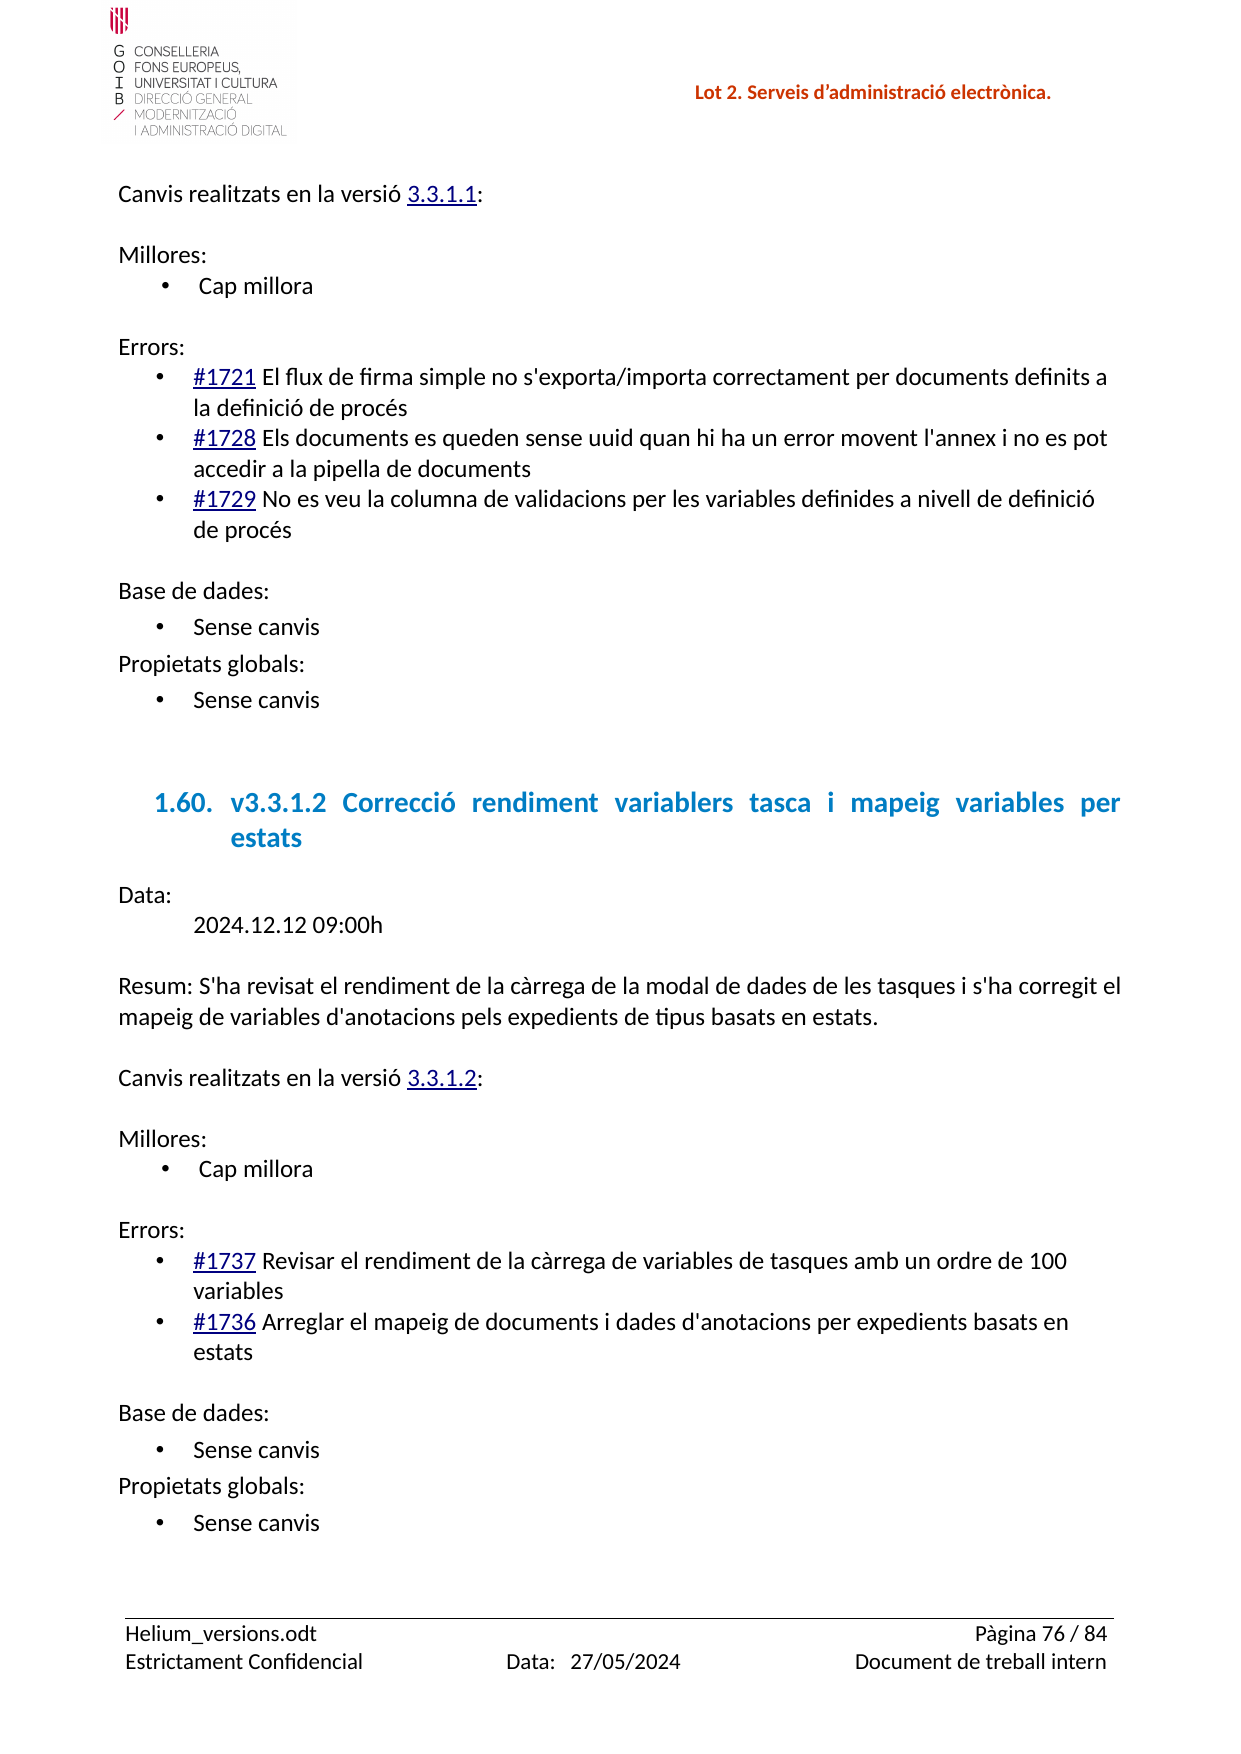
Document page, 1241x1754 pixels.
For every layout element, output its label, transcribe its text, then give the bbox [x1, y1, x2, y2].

picture [100, 0, 297, 144]
list #1728 Els documents es queden sense uuid quan hi ha un error movent l'annex i no es pot accedir a la pipella de documents [156, 422, 1122, 483]
text Base de dades: [118, 1398, 1122, 1428]
text Propietats globals: [118, 1471, 1122, 1501]
text Errors: [118, 331, 1122, 361]
text Base de dades: [118, 575, 1122, 606]
list Sense canvis [156, 611, 1122, 642]
list Cap millora [161, 270, 1122, 300]
text Canvis realitzats en la versió 3.3.1.1: [118, 178, 1122, 209]
list Cap millora [161, 1153, 1122, 1184]
list Sense canvis [156, 684, 1122, 715]
list Sense canvis [156, 1507, 1122, 1537]
subtitle v3.3.1.2 Correcció rendiment variablers tasca i mapeig variables per estats [153, 784, 1122, 855]
list #1721 El flux de firma simple no s'exporta/importa correctament per documents definits a la definició de procés [156, 361, 1122, 422]
text Errors: [118, 1214, 1122, 1245]
text Millores: [118, 1123, 1122, 1153]
text Resum: S'ha revisat el rendiment de la càrrega de la modal de dades de les tasques i s'ha corregit el mapeig de variables d'anotacions pels expedients de tipus basats en estats. [118, 970, 1122, 1031]
list #1737 Revisar el rendiment de la càrrega de variables de tasques amb un ordre de 100 variables [156, 1245, 1122, 1306]
text Data: [118, 879, 1122, 909]
list #1729 No es veu la columna de validacions per les variables definides a nivell de definició de procés [156, 483, 1122, 544]
list Sense canvis [156, 1434, 1122, 1464]
text Propietats globals: [118, 648, 1122, 678]
text Canvis realitzats en la versió 3.3.1.2: [118, 1062, 1122, 1092]
list #1736 Arreglar el mapeig de documents i dades d'anotacions per expedients basats en estats [156, 1306, 1122, 1367]
text Millores: [118, 239, 1122, 270]
text 2024.12.12 09:00h [118, 909, 1122, 940]
